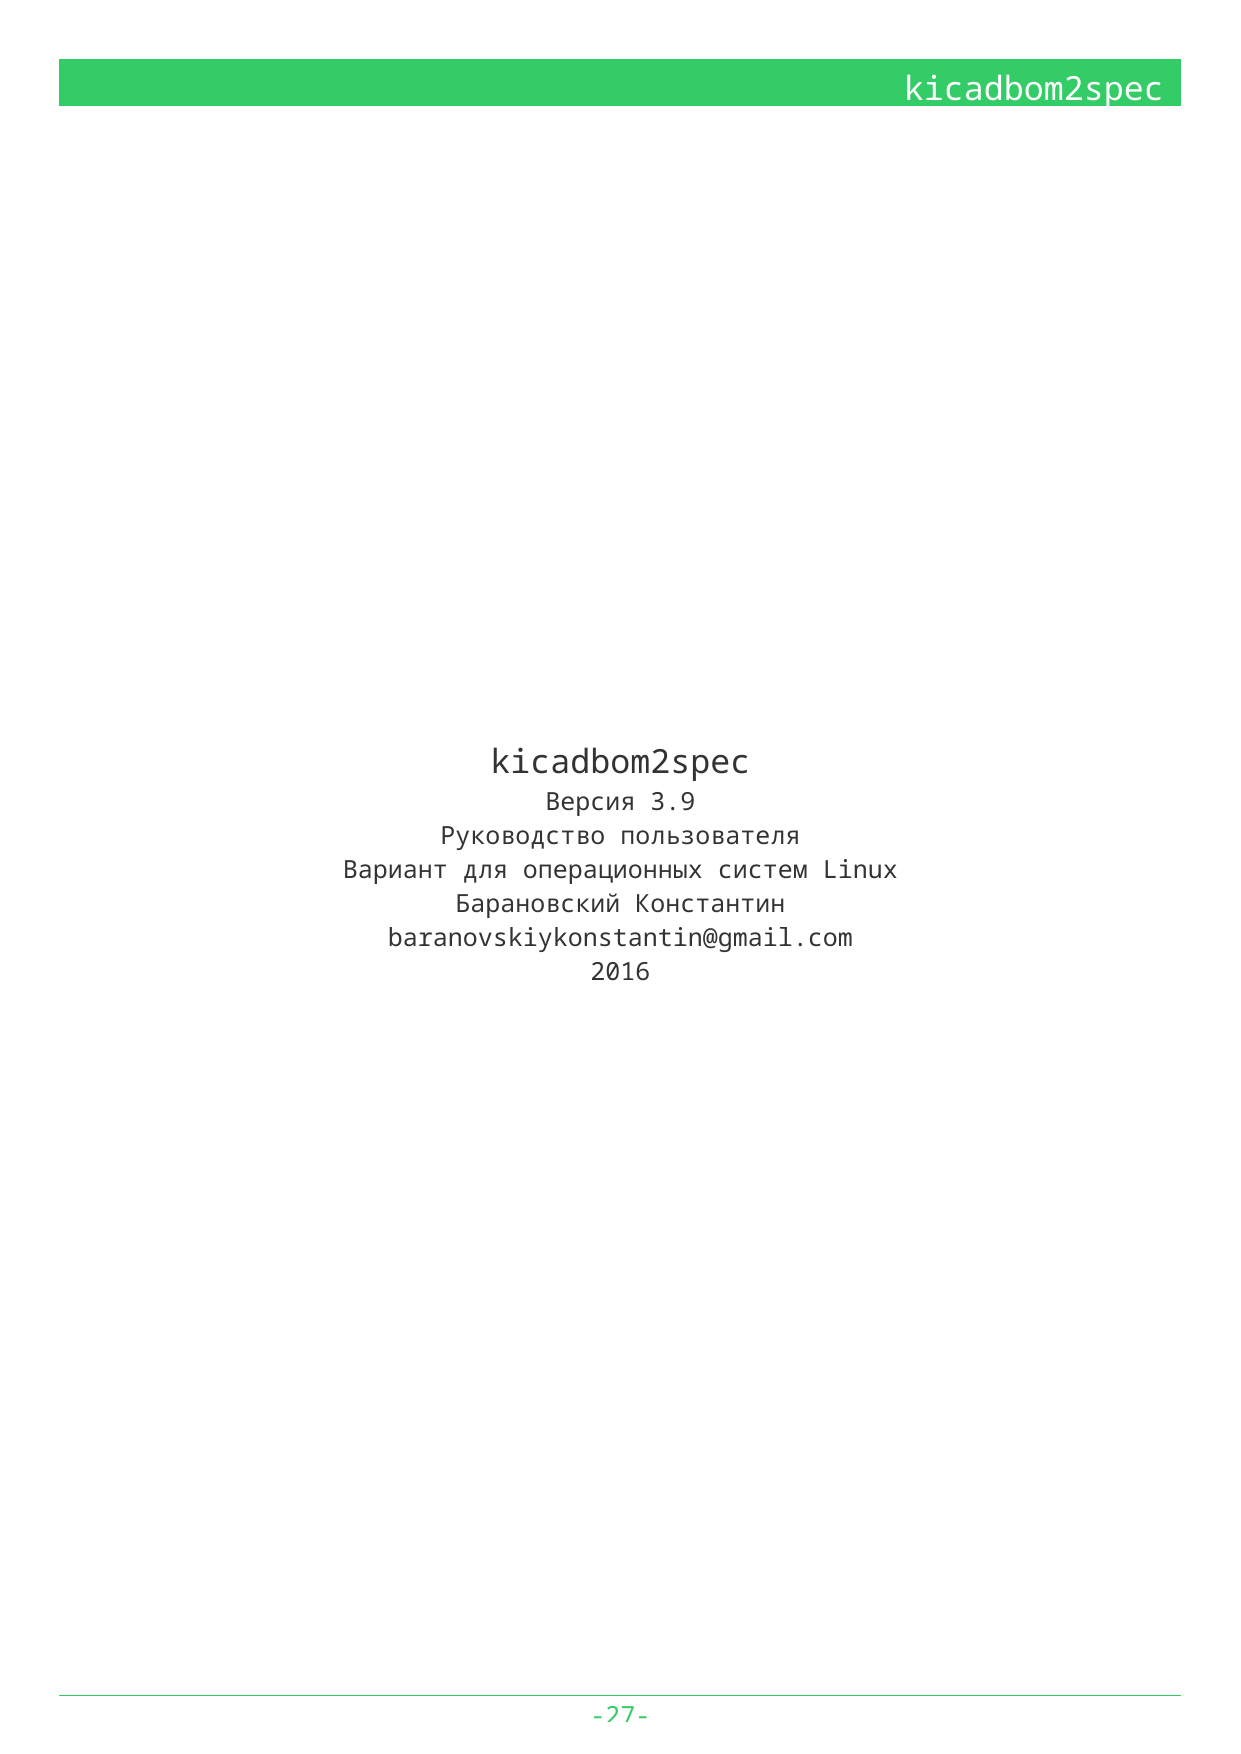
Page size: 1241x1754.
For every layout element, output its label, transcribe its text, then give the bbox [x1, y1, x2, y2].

text Вариант для операционных систем Linux [59, 852, 1181, 886]
text kicadbom2spec [59, 738, 1181, 784]
text Руководство пользователя [59, 818, 1181, 852]
text Барановский Константин [59, 886, 1181, 920]
text baranovskiykonstantin@gmail.com [59, 920, 1181, 954]
text 2016 [59, 954, 1181, 988]
text Версия 3.9 [59, 784, 1181, 818]
